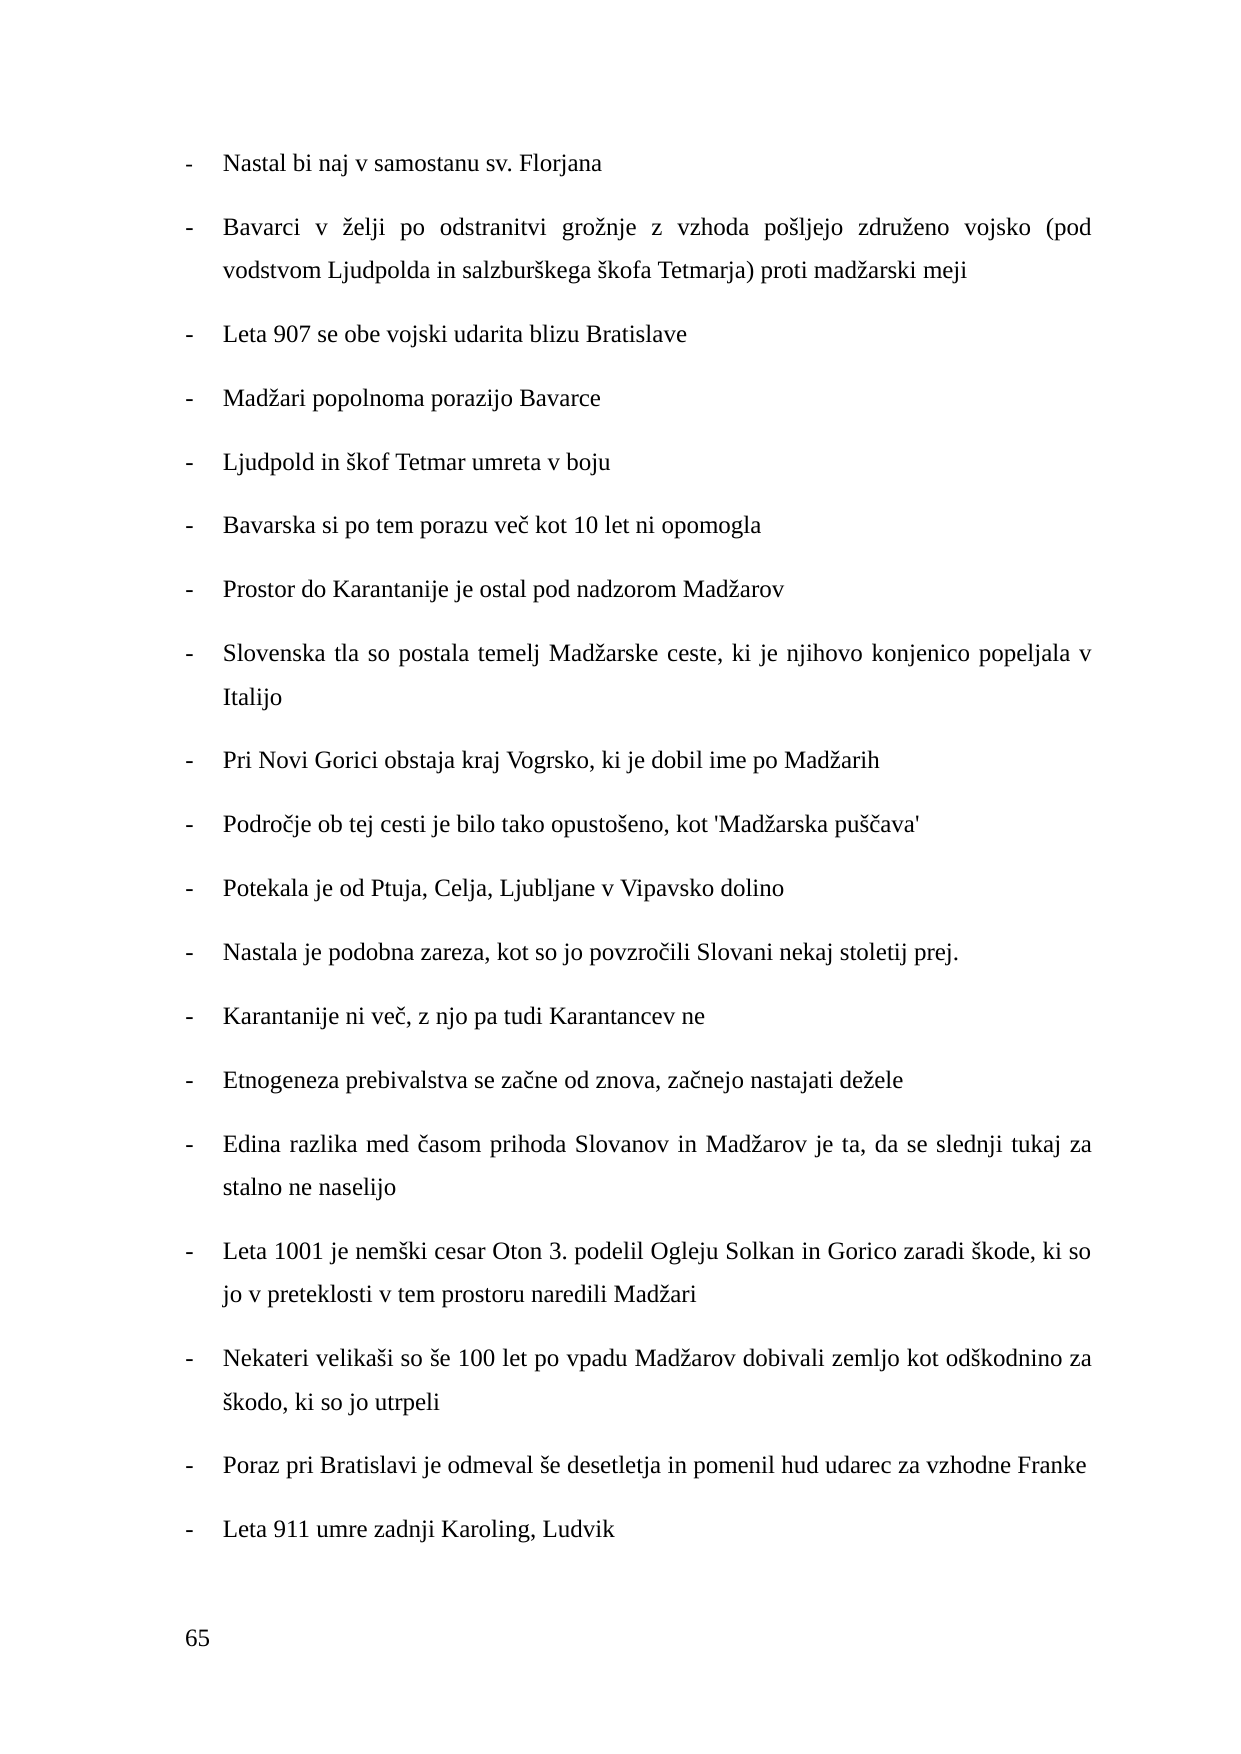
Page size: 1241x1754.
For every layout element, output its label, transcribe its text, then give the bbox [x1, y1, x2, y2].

list Madžari popolnoma porazijo Bavarce [185, 383, 1093, 411]
list Leta 911 umre zadnji Karoling, Ludvik [185, 1514, 1093, 1543]
list Ljudpold in škof Tetmar umreta v boju [185, 447, 1093, 475]
list Prostor do Karantanije je ostal pod nadzorom Madžarov [185, 574, 1093, 603]
list Bavarci v želji po odstranitvi grožnje z vzhoda pošljejo združeno vojsko (pod vodstvom Ljudpolda in salzburškega škofa Tetmarja) proti madžarski meji [185, 212, 1093, 283]
list Etnogeneza prebivalstva se začne od znova, začnejo nastajati dežele [185, 1065, 1093, 1094]
list Poraz pri Bratislavi je odmeval še desetletja in pomenil hud udarec za vzhodne Franke [185, 1451, 1093, 1479]
list Bavarska si po tem porazu več kot 10 let ni opomogla [185, 511, 1093, 539]
list Edina razlika med časom prihoda Slovanov in Madžarov je ta, da se slednji tukaj za stalno ne naselijo [185, 1129, 1093, 1201]
list Nekateri velikaši so še 100 let po vpadu Madžarov dobivali zemljo kot odškodnino za škodo, ki so jo utrpeli [185, 1343, 1093, 1415]
list Pri Novi Gorici obstaja kraj Vogrsko, ki je dobil ime po Madžarih [185, 746, 1093, 774]
list Nastal bi naj v samostanu sv. Florjana [185, 148, 1093, 176]
list Področje ob tej cesti je bilo tako opustošeno, kot 'Madžarska puščava' [185, 809, 1093, 838]
list Nastala je podobna zareza, kot so jo povzročili Slovani nekaj stoletij prej. [185, 937, 1093, 966]
list Potekala je od Ptuja, Celja, Ljubljane v Vipavsko dolino [185, 873, 1093, 902]
list Leta 907 se obe vojski udarita blizu Bratislave [185, 319, 1093, 347]
list Leta 1001 je nemški cesar Oton 3. podelil Ogleju Solkan in Gorico zaradi škode, ki so jo v preteklosti v tem prostoru naredili Madžari [185, 1236, 1093, 1308]
list Karantanije ni več, z njo pa tudi Karantancev ne [185, 1001, 1093, 1030]
list Slovenska tla so postala temelj Madžarske ceste, ki je njihovo konjenico popeljala v Italijo [185, 638, 1093, 710]
